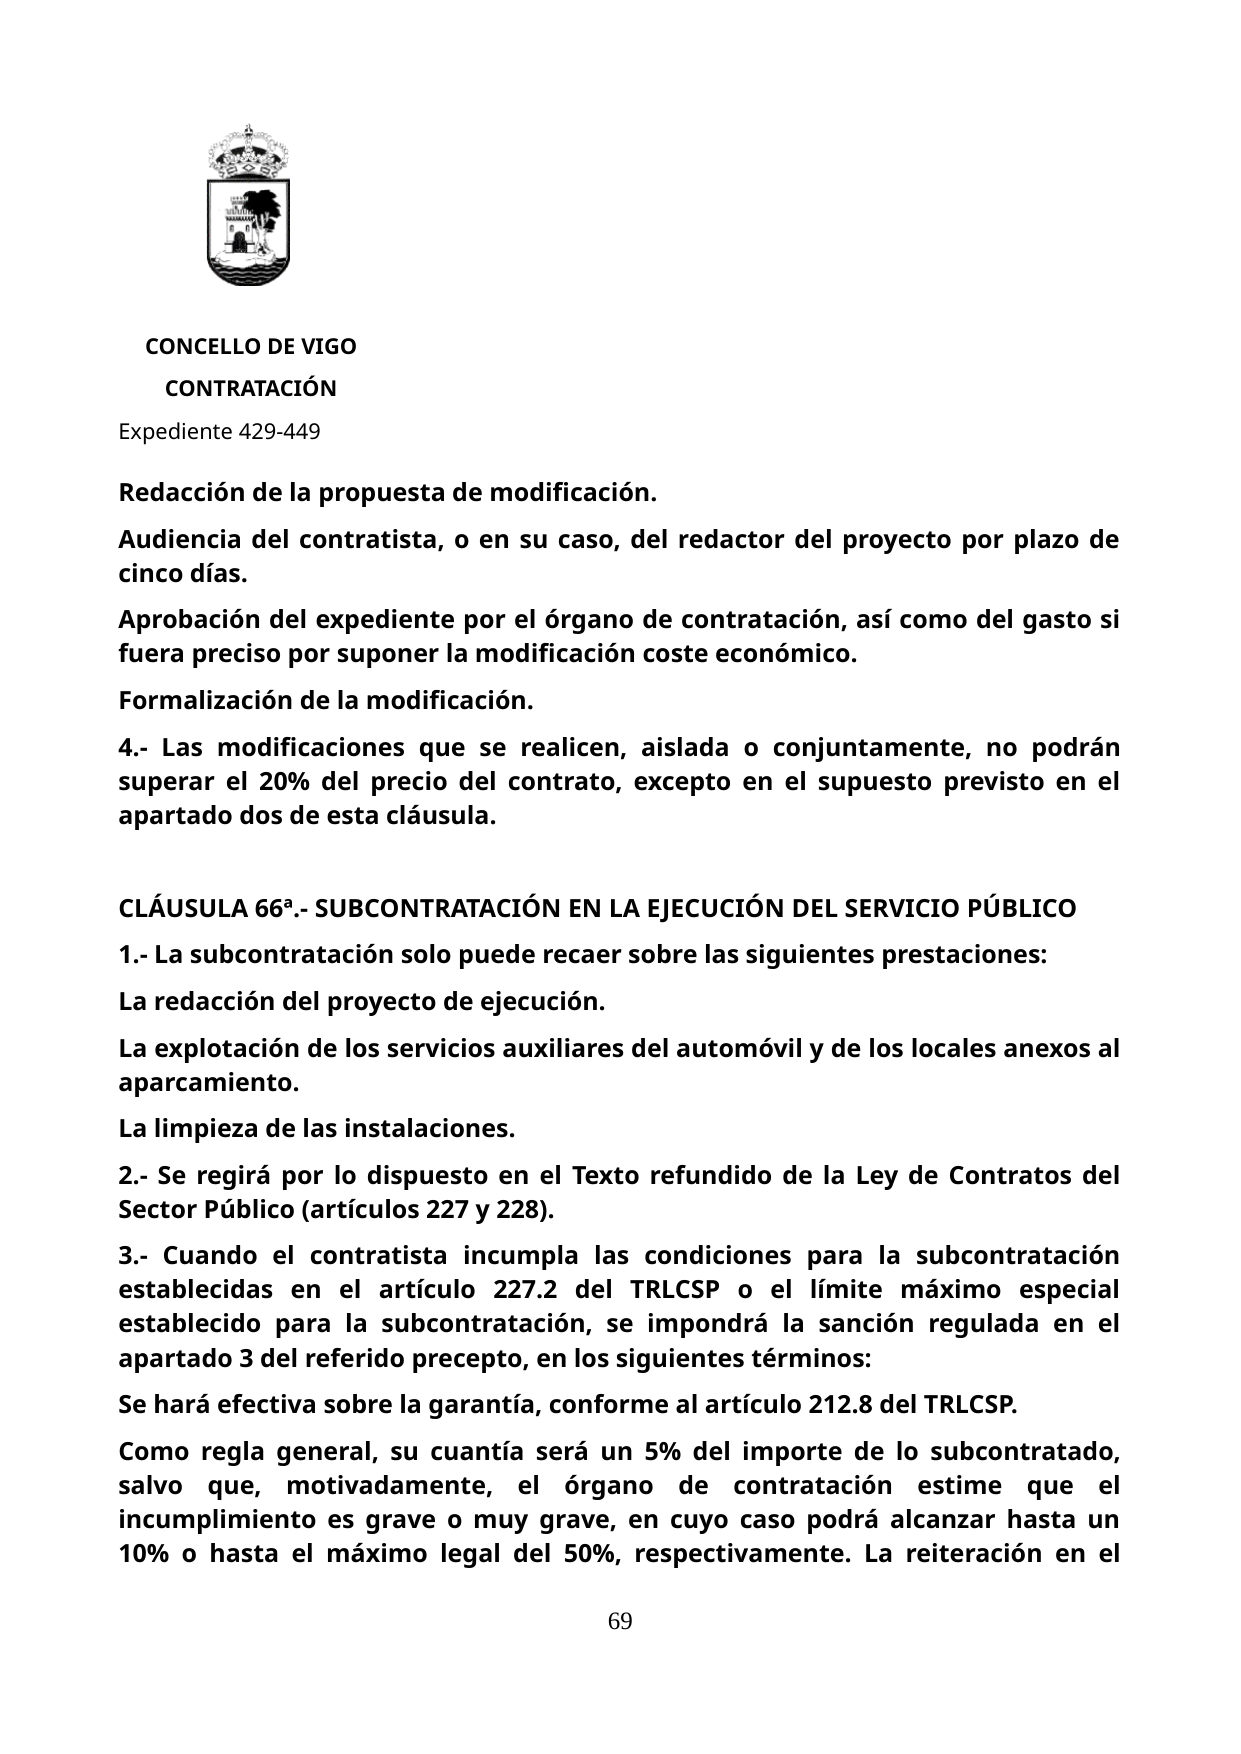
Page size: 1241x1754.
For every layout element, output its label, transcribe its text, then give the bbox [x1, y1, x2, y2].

text 3.- Cuando el contratista incumpla las condiciones para la subcontratación establecidas en el artículo 227.2 del TRLCSP o el límite máximo especial establecido para la subcontratación, se impondrá la sanción regulada en el apartado 3 del referido precepto, en los siguientes términos: [118, 1238, 1122, 1374]
text CLÁUSULA 66ª.- SUBCONTRATACIÓN EN LA EJECUCIÓN DEL SERVICIO PÚBLICO [118, 891, 1122, 924]
picture [206, 123, 290, 286]
text Audiencia del contratista, o en su caso, del redactor del proyecto por plazo de cinco días. [118, 521, 1122, 589]
text 4.- Las modificaciones que se realicen, aislada o conjuntamente, no podrán superar el 20% del precio del contrato, excepto en el supuesto previsto en el apartado dos de esta cláusula. [118, 729, 1122, 831]
text La limpieza de las instalaciones. [118, 1111, 1122, 1145]
text Redacción de la propuesta de modificación. [118, 475, 1122, 509]
text Se hará efectiva sobre la garantía, conforme al artículo 212.8 del TRLCSP. [118, 1387, 1122, 1421]
text La explotación de los servicios auxiliares del automóvil y de los locales anexos al aparcamiento. [118, 1030, 1122, 1098]
text La redacción del proyecto de ejecución. [118, 984, 1122, 1018]
text 1.- La subcontratación solo puede recaer sobre las siguientes prestaciones: [118, 937, 1122, 971]
text Aprobación del expediente por el órgano de contratación, así como del gasto si fuera preciso por suponer la modificación coste económico. [118, 602, 1122, 670]
text Como regla general, su cuantía será un 5% del importe de lo subcontratado, salvo que, motivadamente, el órgano de contratación estime que el incumplimiento es grave o muy grave, en cuyo caso podrá alcanzar hasta un 10% o hasta el máximo legal del 50%, respectivamente. La reiteración en el [118, 1433, 1122, 1569]
text 2.- Se regirá por lo dispuesto en el Texto refundido de la Ley de Contratos del Sector Público (artículos 227 y 228). [118, 1157, 1122, 1226]
text Formalización de la modificación. [118, 683, 1122, 717]
